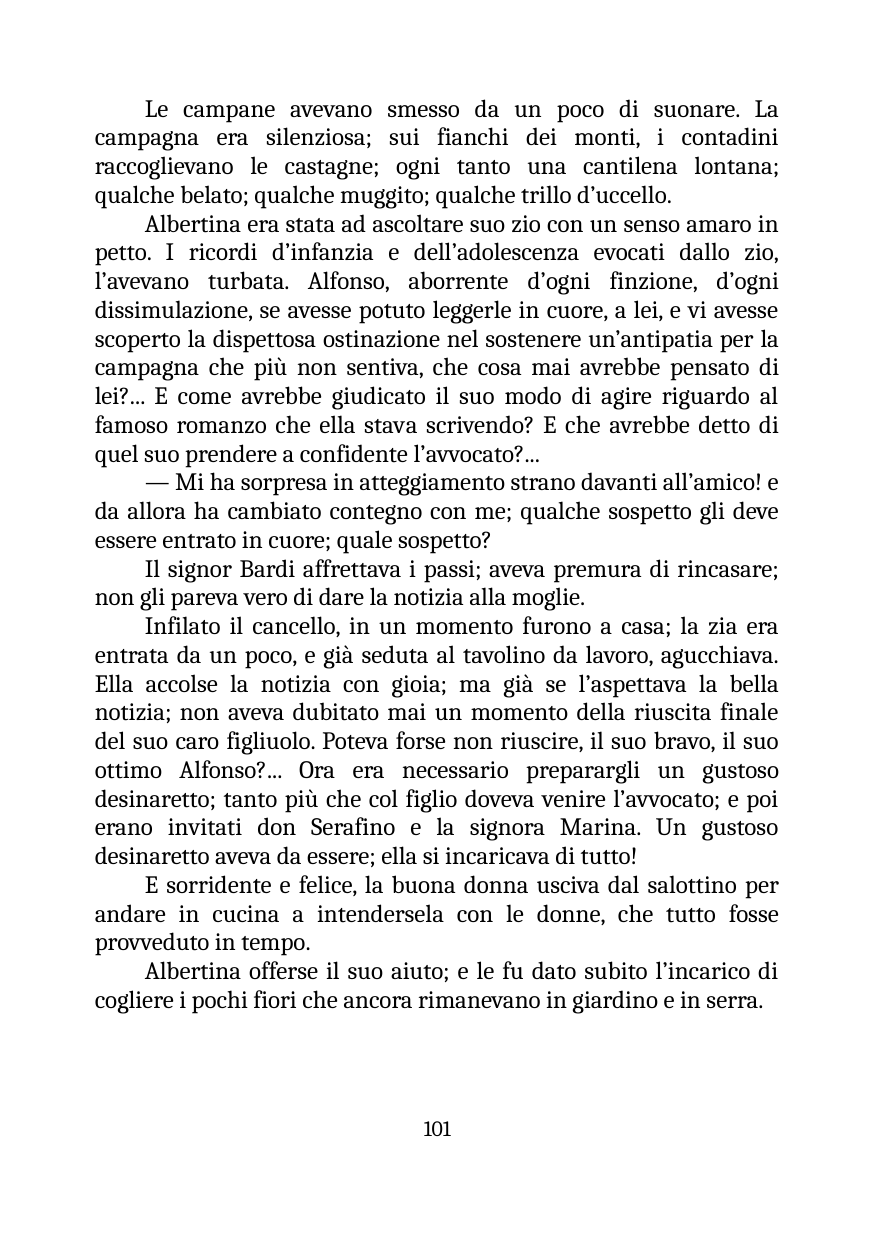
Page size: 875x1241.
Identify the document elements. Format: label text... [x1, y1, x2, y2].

text — Mi ha sorpresa in atteggiamento strano davanti all’amico! e da allora ha cambiato contegno con me; qualche sospetto gli deve essere entrato in cuore; quale sospetto? [94, 468, 779, 554]
text Albertina era stata ad ascoltare suo zio con un senso amaro in petto. I ricordi d’infanzia e dell’adolescenza evocati dallo zio, l’avevano turbata. Alfonso, aborrente d’ogni finzione, d’ogni dissimulazione, se avesse potuto leggerle in cuore, a lei, e vi avesse scoperto la dispettosa ostinazione nel sostenere un’antipatia per la campagna che più non sentiva, che cosa mai avrebbe pensato di lei?... E come avrebbe giudicato il suo modo di agire riguardo al famoso romanzo che ella stava scrivendo? E che avrebbe detto di quel suo prendere a confidente l’avvocato?... [94, 209, 779, 468]
text Il signor Bardi affrettava i passi; aveva premura di rincasare; non gli pareva vero di dare la notizia alla moglie. [94, 554, 779, 612]
text Albertina offerse il suo aiuto; e le fu dato subito l’incarico di cogliere i pochi fiori che ancora rimanevano in giardino e in serra. [94, 957, 779, 1014]
text E sorridente e felice, la buona donna usciva dal salottino per andare in cucina a intendersela con le donne, che tutto fosse provveduto in tempo. [94, 871, 779, 957]
text Le campane avevano smesso da un poco di suonare. La campagna era silenziosa; sui fianchi dei monti, i contadini raccoglievano le castagne; ogni tanto una cantilena lontana; qualche belato; qualche muggito; qualche trillo d’uccello. [94, 94, 779, 209]
text Infilato il cancello, in un momento furono a casa; la zia era entrata da un poco, e già seduta al tavolino da lavoro, agucchiava. Ella accolse la notizia con gioia; ma già se l’aspettava la bella notizia; non aveva dubitato mai un momento della riuscita finale del suo caro figliuolo. Poteva forse non riuscire, il suo bravo, il suo ottimo Alfonso?... Ora era necessario preparargli un gustoso desinaretto; tanto più che col figlio doveva venire l’avvocato; e poi erano invitati don Serafino e la signora Marina. Un gustoso desinaretto aveva da essere; ella si incaricava di tutto! [94, 612, 779, 871]
